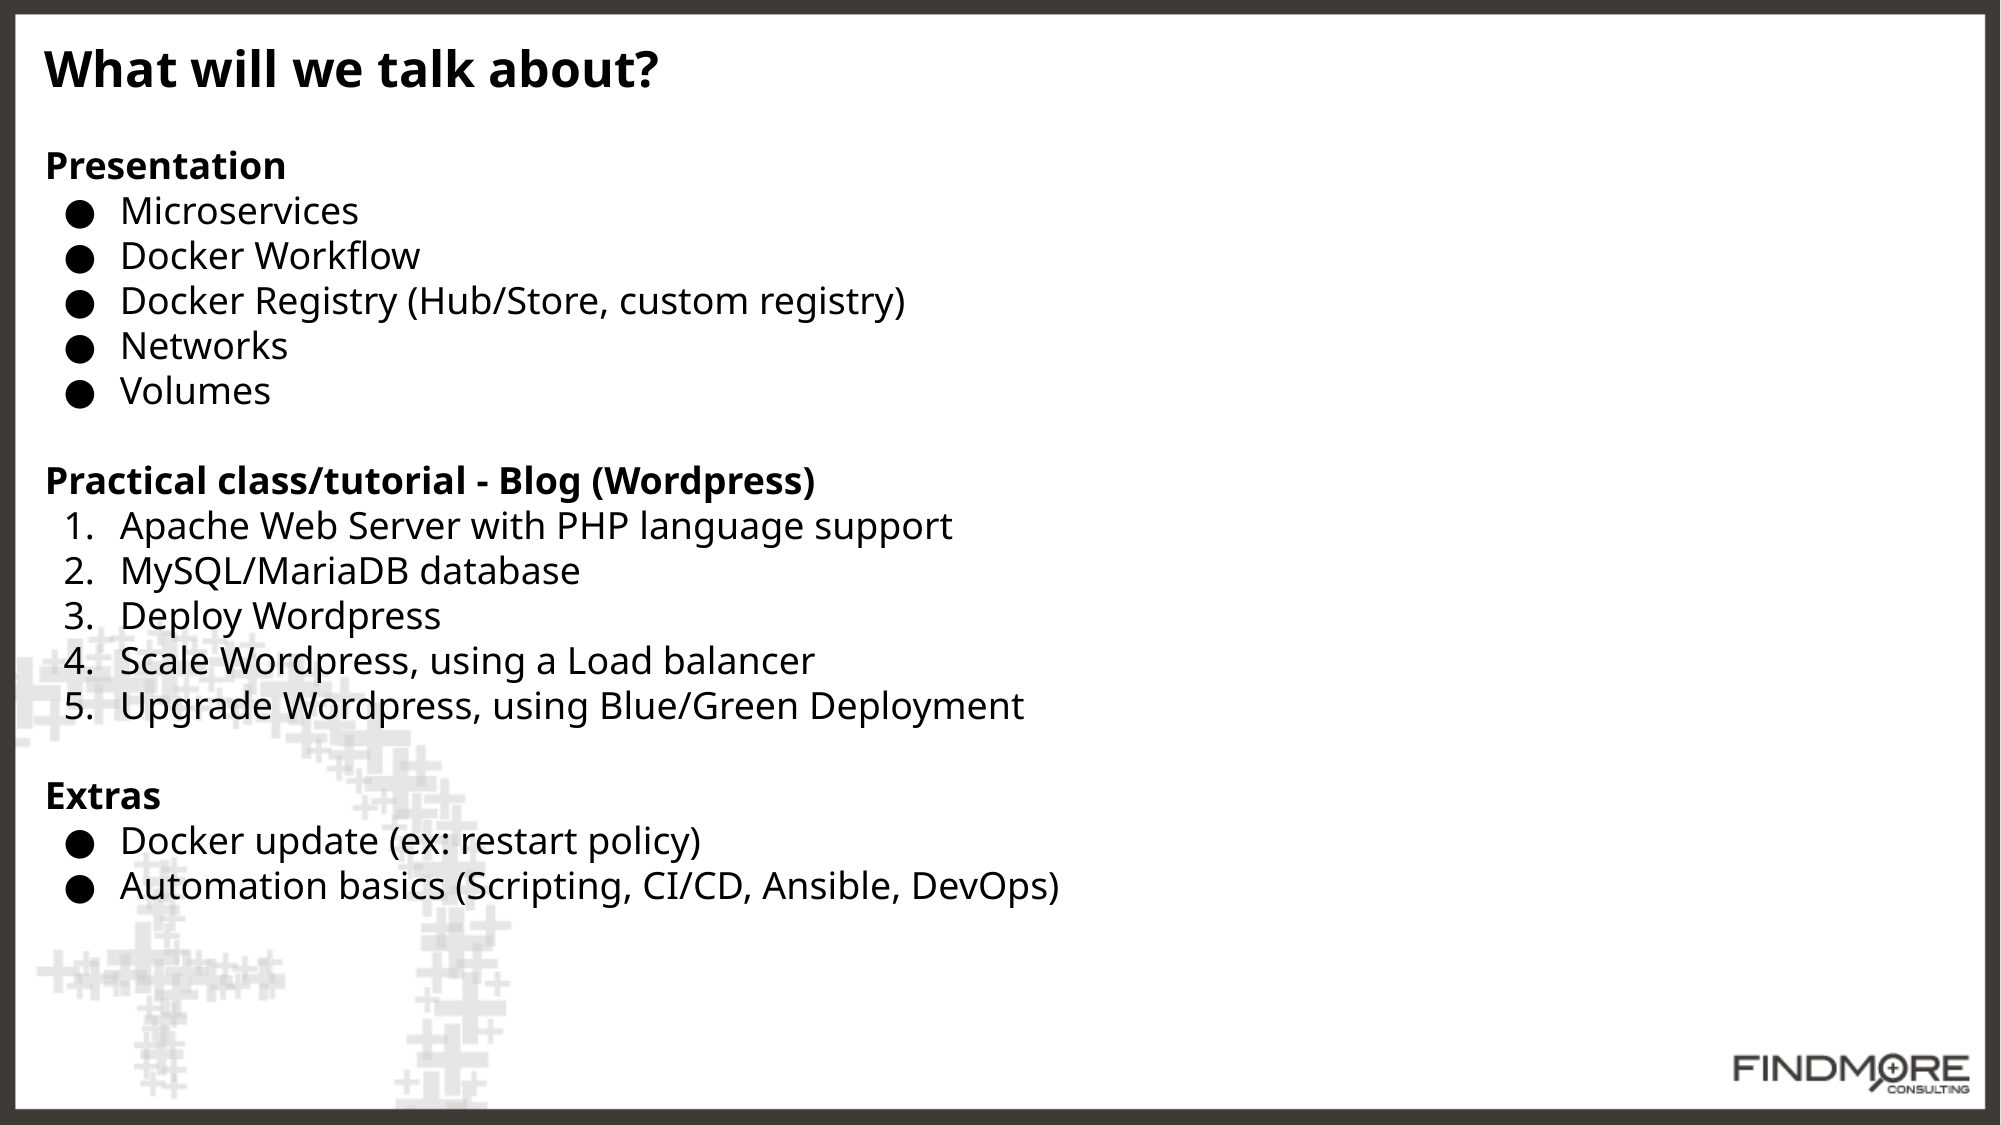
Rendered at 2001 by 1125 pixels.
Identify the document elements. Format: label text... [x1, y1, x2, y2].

text_box What will we talk about? Presentation Microservices Docker Workflow Docker Registry (Hub/Store, custom registry) Networks Volumes Practical class/tutorial - Blog (Wordpress) Apache Web Server with PHP language support MySQL/MariaDB database Deploy Wordpress Scale Wordpress, using a Load balancer Upgrade Wordpress, using Blue/Green Deployment Extras Docker update (ex: restart policy) Automation basics (Scripting, CI/CD, Ansible, DevOps) [29, 29, 1965, 1054]
picture [0, 0, 2001, 1125]
